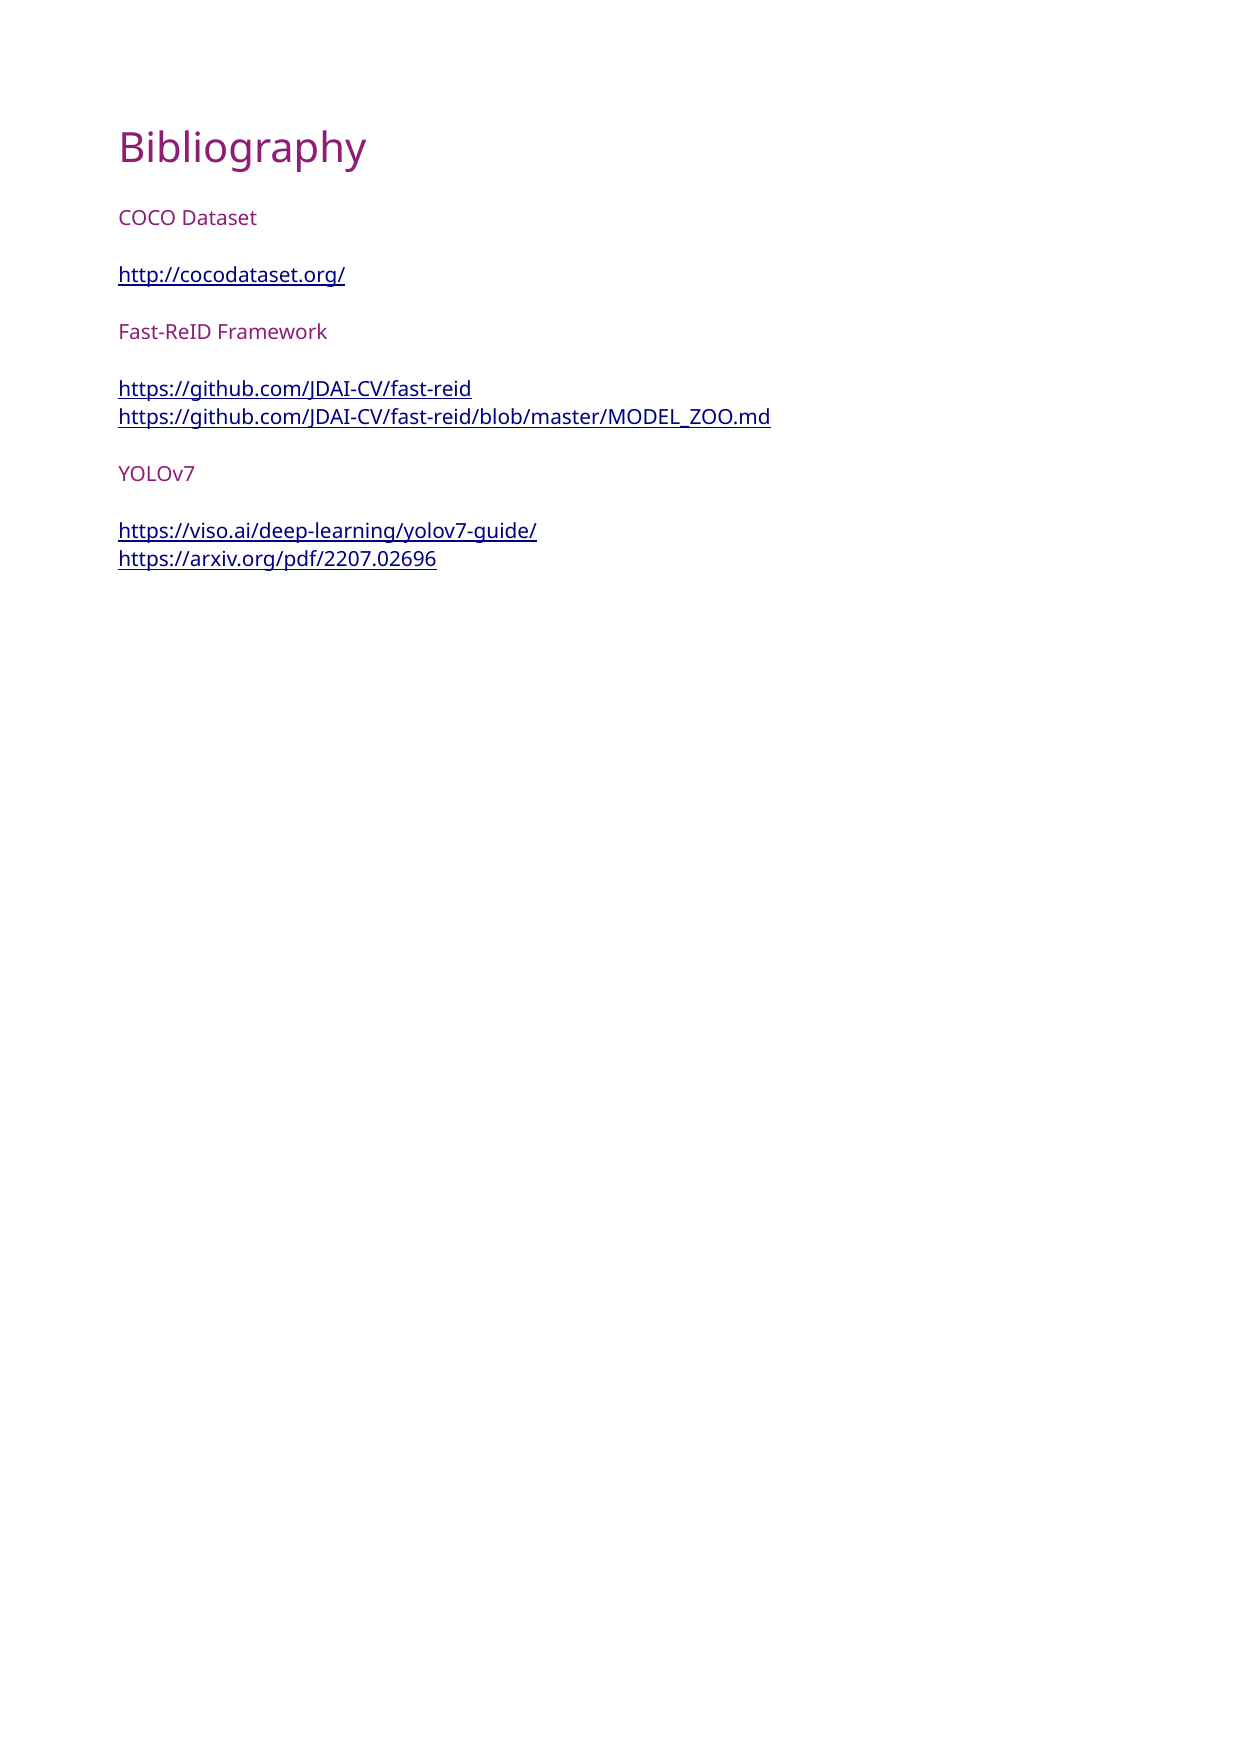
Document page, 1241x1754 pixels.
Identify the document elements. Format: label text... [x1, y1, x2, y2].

text https://github.com/JDAI-CV/fast-reid/blob/master/MODEL_ZOO.md [118, 402, 1122, 431]
text https://arxiv.org/pdf/2207.02696 [118, 544, 1122, 573]
text YOLOv7 [118, 459, 1122, 488]
text https://viso.ai/deep-learning/yolov7-guide/ [118, 516, 1122, 544]
text COCO Dataset [118, 203, 1122, 232]
text https://github.com/JDAI-CV/fast-reid [118, 374, 1122, 402]
text Bibliography [118, 118, 1122, 175]
text Fast-ReID Framework [118, 317, 1122, 346]
text http://cocodataset.org/ [118, 260, 1122, 289]
